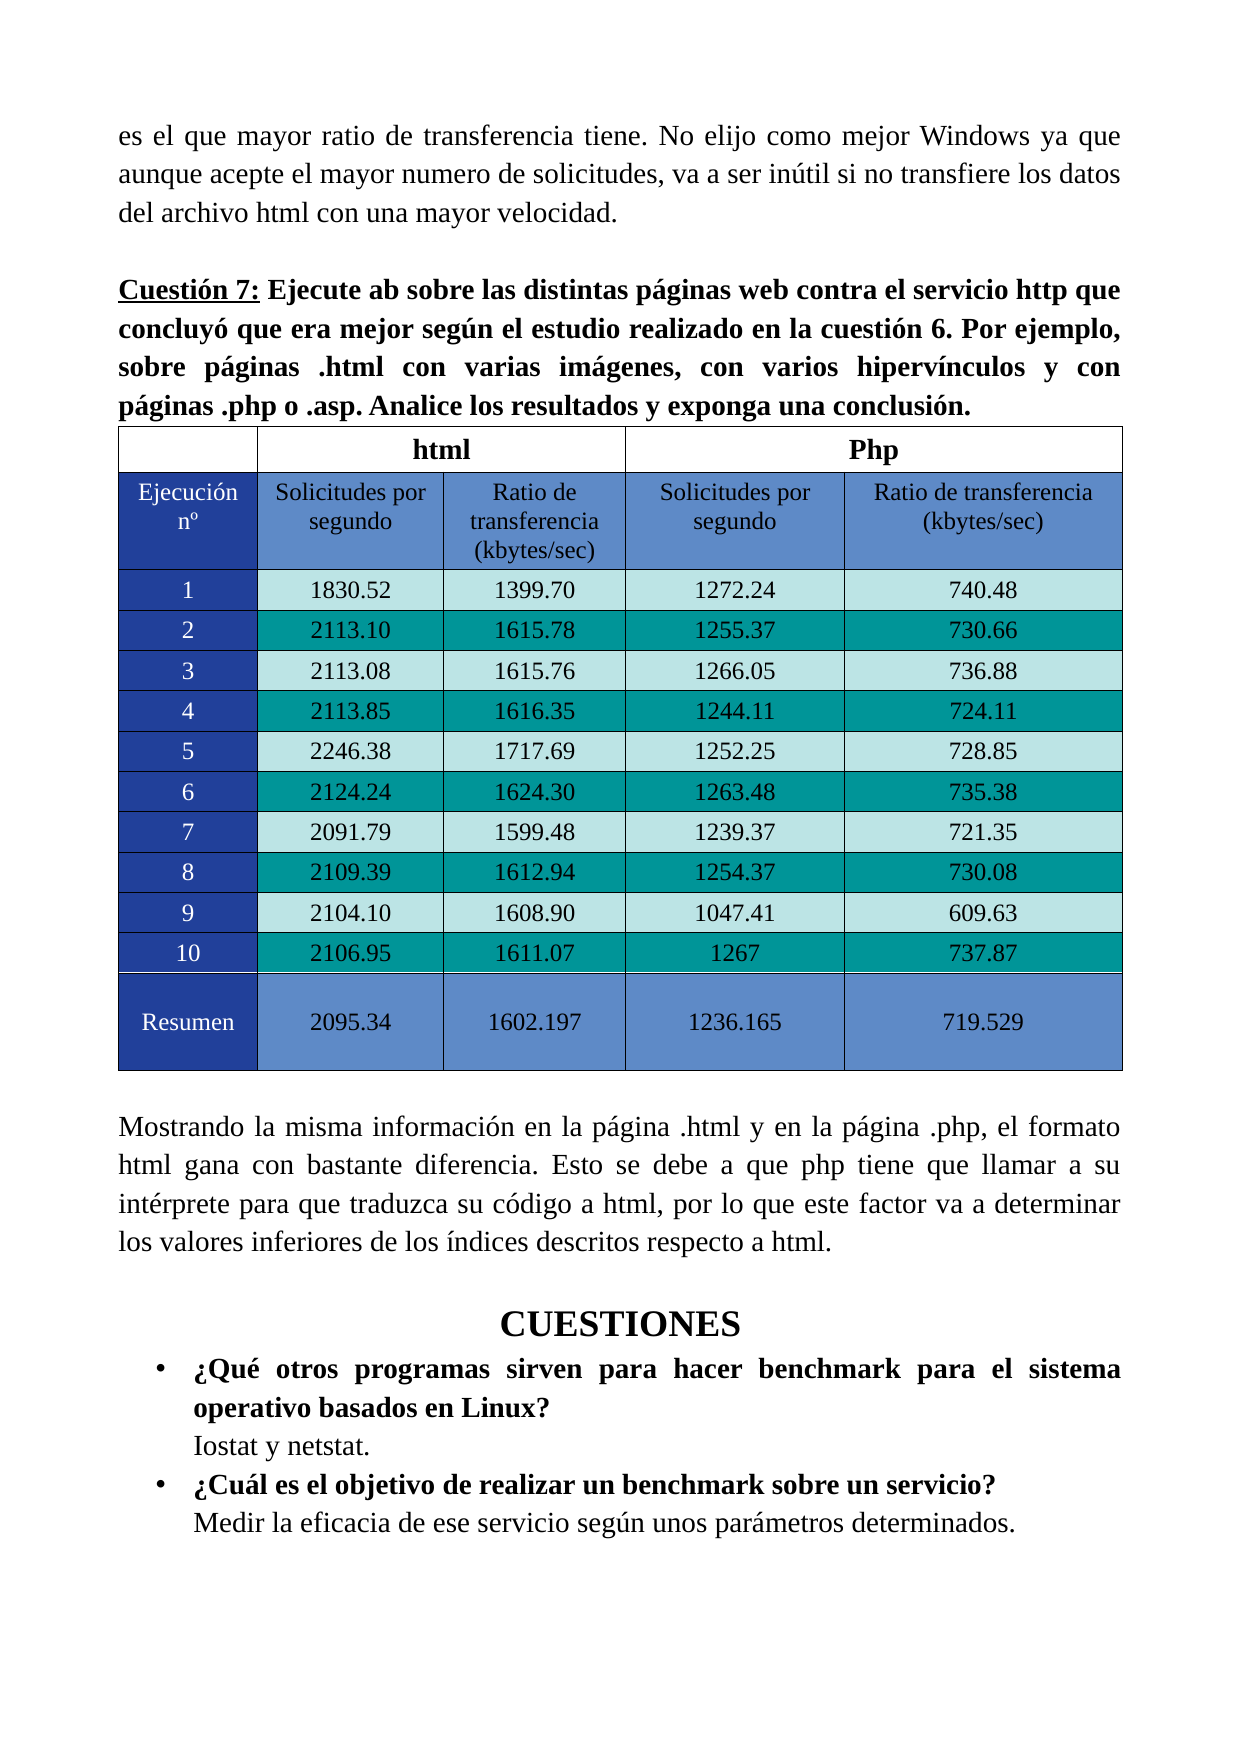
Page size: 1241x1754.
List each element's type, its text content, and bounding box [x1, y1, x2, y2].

table_cell 2109.39 [258, 853, 443, 892]
table_cell 1239.37 [626, 812, 844, 852]
table_cell 609.63 [845, 893, 1122, 932]
table_cell 3 [119, 651, 257, 690]
table_cell 2091.79 [258, 812, 443, 852]
table_cell 1255.37 [626, 611, 844, 650]
table_header Php [626, 427, 1122, 472]
table_cell Solicitudes por segundo [258, 473, 443, 569]
table_cell Solicitudes por segundo [626, 473, 844, 569]
table_cell 7 [119, 812, 257, 852]
table_cell 740.48 [845, 570, 1122, 610]
table_cell 1252.25 [626, 732, 844, 771]
text CUESTIONES [118, 1302, 1122, 1345]
table_cell 2124.24 [258, 772, 443, 811]
table_cell 736.88 [845, 651, 1122, 690]
table_cell 730.08 [845, 853, 1122, 892]
table_cell Ratio de transferencia (kbytes/sec) [444, 473, 625, 569]
table_cell Ratio de transferencia (kbytes/sec) [845, 473, 1122, 569]
table_cell 1611.07 [444, 933, 625, 972]
table_cell 4 [119, 691, 257, 731]
table_cell 1612.94 [444, 853, 625, 892]
table_cell 1599.48 [444, 812, 625, 852]
table_cell 6 [119, 772, 257, 811]
text es el que mayor ratio de transferencia tiene. No elijo como mejor Windows ya que aunque acepte el mayor numero de solicitudes, va a ser inútil si no transfiere los datos del archivo html con una mayor velocidad. [118, 118, 1122, 229]
table_cell 735.38 [845, 772, 1122, 811]
table_cell 1267 [626, 933, 844, 972]
table_cell 1608.90 [444, 893, 625, 932]
table_cell 1602.197 [444, 974, 625, 1070]
table_cell 10 [119, 933, 257, 972]
table_cell 1616.35 [444, 691, 625, 731]
table_cell 2104.10 [258, 893, 443, 932]
table_cell 2113.10 [258, 611, 443, 650]
table_cell 1254.37 [626, 853, 844, 892]
table_cell 1272.24 [626, 570, 844, 610]
table_cell 2106.95 [258, 933, 443, 972]
table_cell 737.87 [845, 933, 1122, 972]
table_cell 1399.70 [444, 570, 625, 610]
text Mostrando la misma información en la página .html y en la página .php, el formato html gana con bastante diferencia. Esto se debe a que php tiene que llamar a su intérprete para que traduzca su código a html, por lo que este factor va a determinar los valores inferiores de los índices descritos respecto a html. [118, 1109, 1122, 1258]
table_cell 730.66 [845, 611, 1122, 650]
table_header html [258, 427, 625, 472]
table_cell 724.11 [845, 691, 1122, 731]
table_cell 1624.30 [444, 772, 625, 811]
table_cell 1263.48 [626, 772, 844, 811]
table_cell 9 [119, 893, 257, 932]
table_header [119, 427, 257, 472]
list ¿Cuál es el objetivo de realizar un benchmark sobre un servicio? [156, 1467, 1122, 1501]
table_cell 2246.38 [258, 732, 443, 771]
table_cell 2 [119, 611, 257, 650]
table_cell 2113.08 [258, 651, 443, 690]
text Cuestión 7: Ejecute ab sobre las distintas páginas web contra el servicio http que concluyó que era mejor según el estudio realizado en la cuestión 6. Por ejemplo, sobre páginas .html con varias imágenes, con varios hipervínculos y con páginas .php o .asp. Analice los resultados y exponga una conclusión. [118, 272, 1122, 421]
table_cell 1236.165 [626, 974, 844, 1070]
table_cell 2113.85 [258, 691, 443, 731]
table_cell 1 [119, 570, 257, 610]
list Medir la eficacia de ese servicio según unos parámetros determinados. [156, 1506, 1122, 1539]
table_cell 8 [119, 853, 257, 892]
table_cell 1047.41 [626, 893, 844, 932]
list ¿Qué otros programas sirven para hacer benchmark para el sistema operativo basados en Linux? [156, 1351, 1122, 1423]
table_cell 2095.34 [258, 974, 443, 1070]
table_cell 1266.05 [626, 651, 844, 690]
table_cell Ejecución nº [119, 473, 257, 569]
table_cell 721.35 [845, 812, 1122, 852]
table_cell 1244.11 [626, 691, 844, 731]
table_cell Resumen [119, 974, 257, 1070]
table_cell 1615.78 [444, 611, 625, 650]
table_cell 1615.76 [444, 651, 625, 690]
table_cell 728.85 [845, 732, 1122, 771]
table_cell 5 [119, 732, 257, 771]
table_cell 719.529 [845, 974, 1122, 1070]
list Iostat y netstat. [156, 1428, 1122, 1462]
table_cell 1830.52 [258, 570, 443, 610]
table_cell 1717.69 [444, 732, 625, 771]
